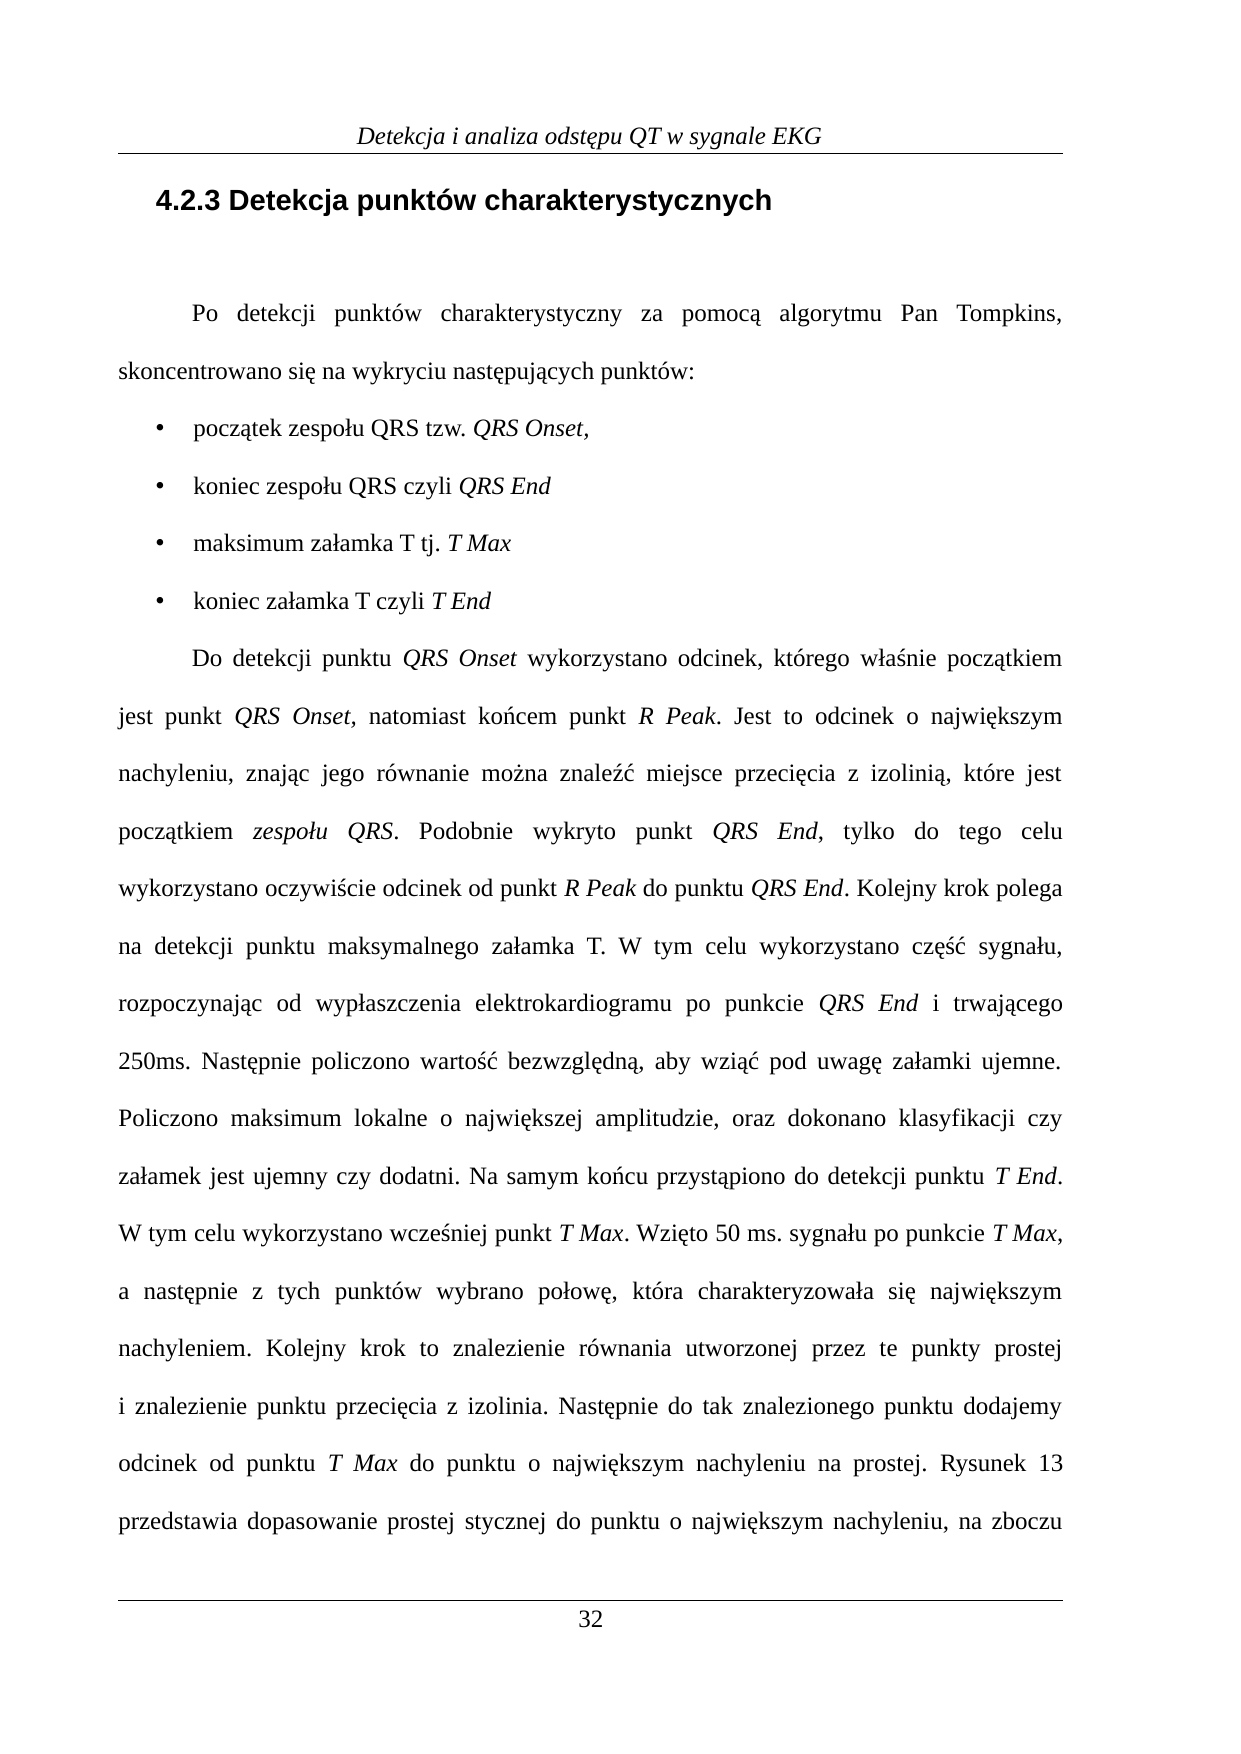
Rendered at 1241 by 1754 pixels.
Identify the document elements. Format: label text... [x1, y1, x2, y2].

list maksimum załamka T tj. T Max [156, 514, 1063, 557]
text Po detekcji punktów charakterystyczny za pomocą algorytmu Pan Tompkins, skoncentrowano się na wykryciu następujących punktów: [118, 284, 1063, 384]
subtitle 4.2.3 Detekcja punktów charakterystycznych [156, 183, 1063, 217]
list koniec zespołu QRS czyli QRS End [156, 456, 1063, 499]
list koniec załamka T czyli T End [156, 571, 1063, 614]
list początek zespołu QRS tzw. QRS Onset, [156, 399, 1063, 442]
text Do detekcji punktu QRS Onset wykorzystano odcinek, którego właśnie początkiem jest punkt QRS Onset, natomiast końcem punkt R Peak. Jest to odcinek o największym nachyleniu, znając jego równanie można znaleźć miejsce przecięcia z izolinią, które jest początkiem zespołu QRS. Podobnie wykryto punkt QRS End, tylko do tego celu wykorzystano oczywiście odcinek od punkt R Peak do punktu QRS End. Kolejny krok polega na detekcji punktu maksymalnego załamka T. W tym celu wykorzystano część sygnału, rozpoczynając od wypłaszczenia elektrokardiogramu po punkcie QRS End i trwającego 250ms. Następnie policzono wartość bezwzględną, aby wziąć pod uwagę załamki ujemne. Policzono maksimum lokalne o największej amplitudzie, oraz dokonano klasyfikacji czy załamek jest ujemny czy dodatni. Na samym końcu przystąpiono do detekcji punktu T End. W tym celu wykorzystano wcześniej punkt T Max. Wzięto 50 ms. sygnału po punkcie T Max, a następnie z tych punktów wybrano połowę, która charakteryzowała się największym nachyleniem. Kolejny krok to znalezienie równania utworzonej przez te punkty prostej i znalezienie punktu przecięcia z izolinia. Następnie do tak znalezionego punktu dodajemy odcinek od punktu T Max do punktu o największym nachyleniu na prostej. Rysunek 13 przedstawia dopasowanie prostej stycznej do punktu o największym nachyleniu, na zboczu [118, 629, 1063, 1534]
